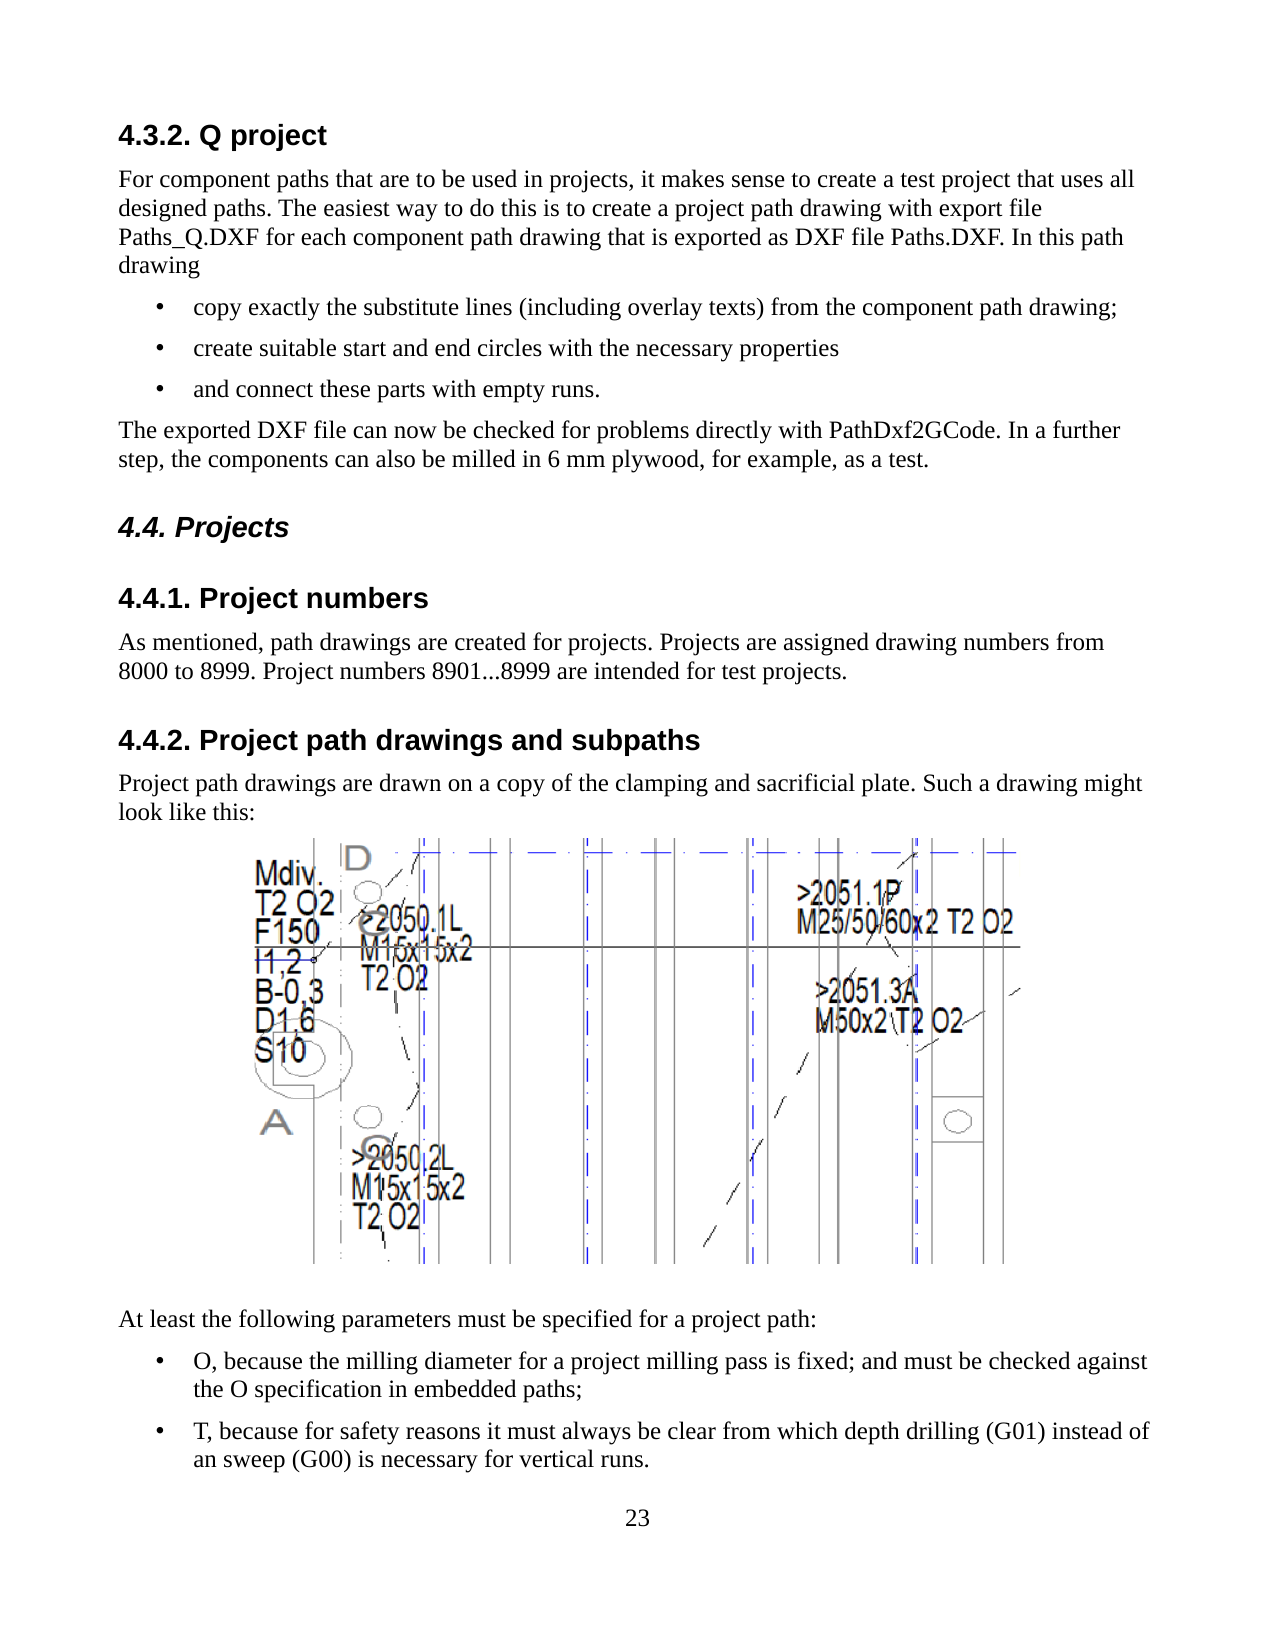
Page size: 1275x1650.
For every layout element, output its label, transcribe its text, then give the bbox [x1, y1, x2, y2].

list and connect these parts with empty runs. [156, 374, 1157, 403]
text For component paths that are to be used in projects, it makes sense to create a test project that uses all designed paths. The easiest way to do this is to create a project path drawing with export file Paths_Q.DXF for each component path drawing that is exported as DXF file Paths.DXF. In this path drawing [118, 164, 1157, 279]
picture [254, 838, 1021, 1264]
subtitle 4.4.1. Project numbers [118, 581, 1157, 615]
list T, because for safety reasons it must always be clear from which depth drilling (G01) instead of an sweep (G00) is necessary for vertical runs. [156, 1416, 1157, 1473]
subtitle 4.4. Projects [118, 510, 1157, 544]
text At least the following parameters must be specified for a project path: [118, 1304, 1157, 1333]
list O, because the milling diameter for a project milling pass is fixed; and must be checked against the O specification in embedded paths; [156, 1346, 1157, 1403]
subtitle 4.4.2. Project path drawings and subpaths [118, 722, 1157, 756]
text As mentioned, path drawings are created for projects. Projects are assigned drawing numbers from 8000 to 8999. Project numbers 8901...8999 are intended for test projects. [118, 627, 1157, 685]
text Project path drawings are drawn on a copy of the clamping and sacrificial plate. Such a drawing might look like this: [118, 768, 1157, 826]
text The exported DXF file can now be checked for problems directly with PathDxf2GCode. In a further step, the components can also be milled in 6 mm plywood, for example, as a test. [118, 415, 1157, 473]
list create suitable start and end circles with the necessary properties [156, 333, 1157, 362]
list copy exactly the substitute lines (including overlay texts) from the component path drawing; [156, 292, 1157, 320]
subtitle 4.3.2. Q project [118, 118, 1157, 152]
